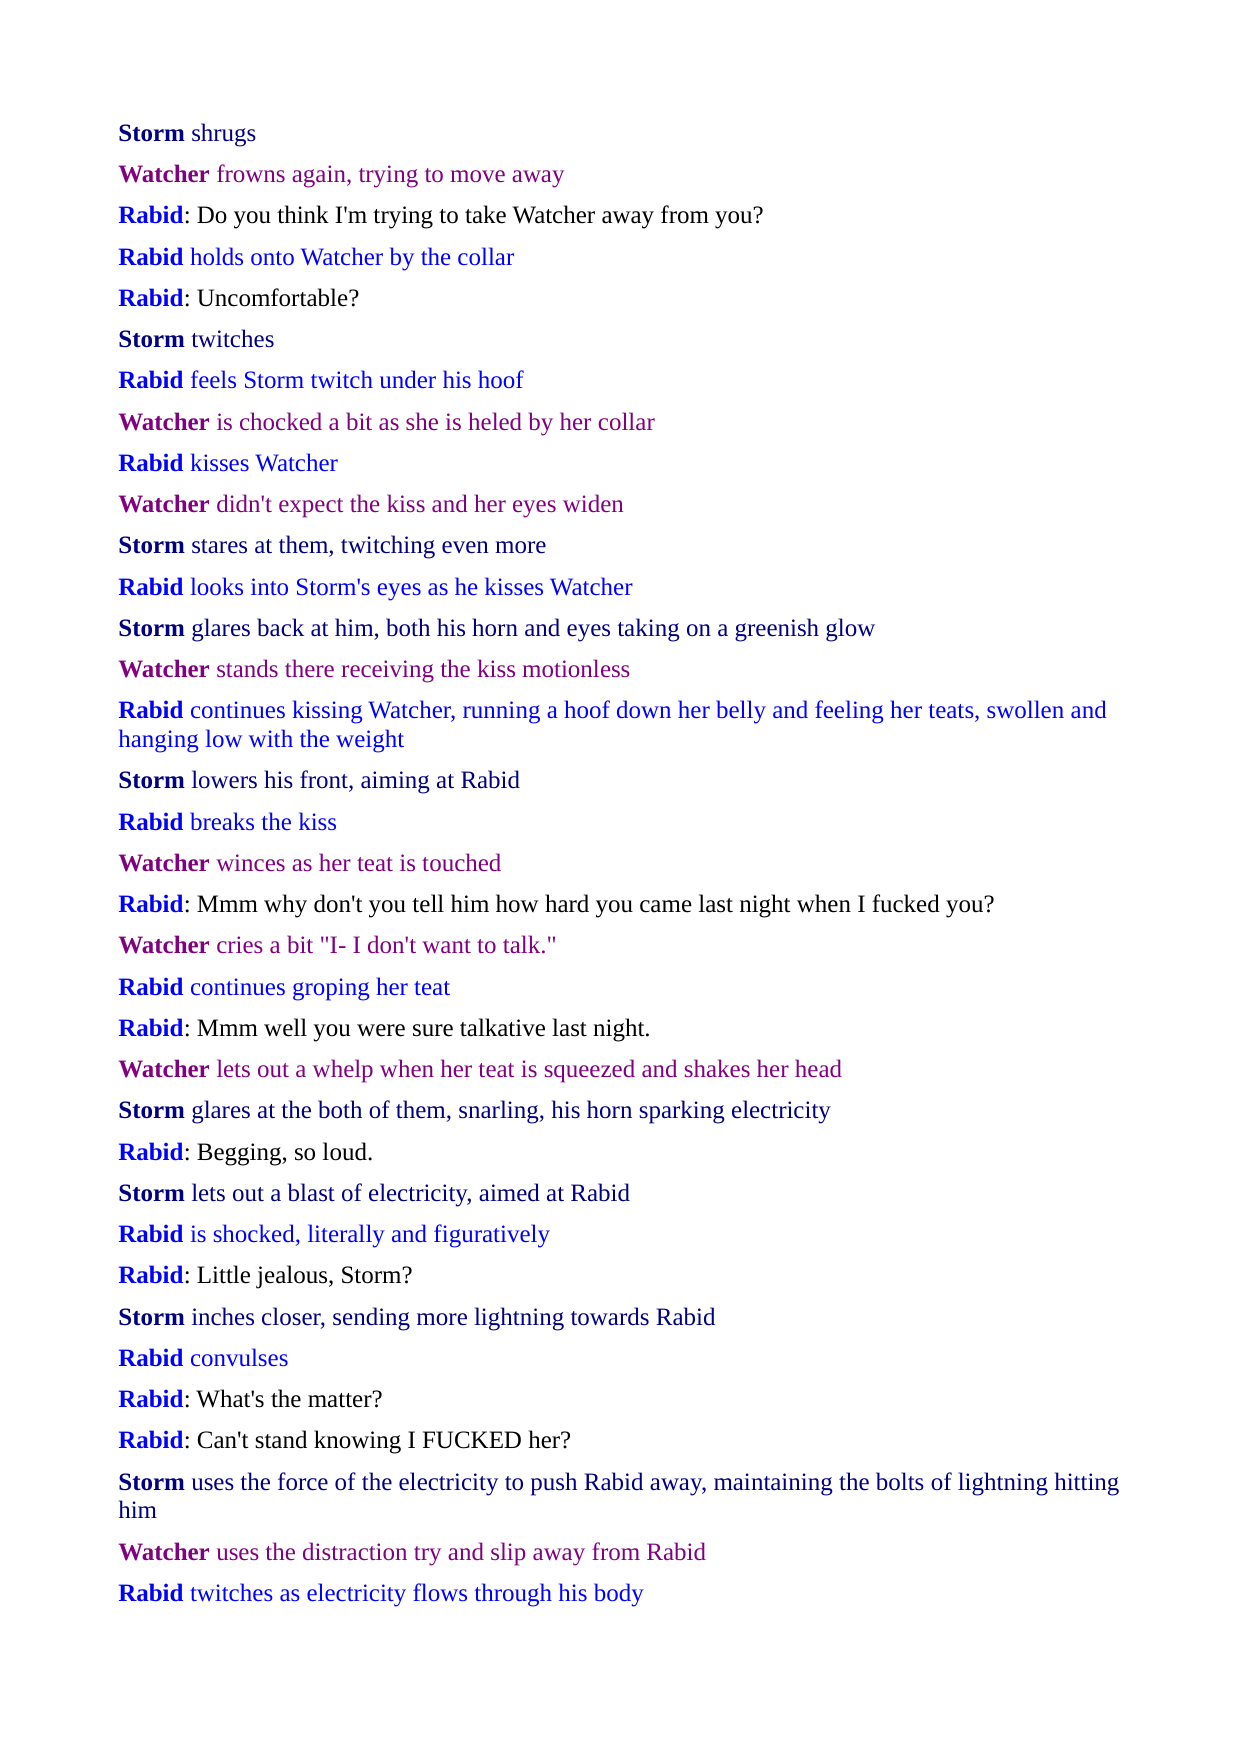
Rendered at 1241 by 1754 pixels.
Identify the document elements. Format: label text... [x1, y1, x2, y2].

text Rabid: Uncomfortable? [118, 283, 1122, 312]
text Watcher is chocked a bit as she is heled by her collar [118, 407, 1122, 436]
text Rabid twitches as electricity flows through his body [118, 1578, 1122, 1607]
text Rabid continues groping her teat [118, 972, 1122, 1001]
text Watcher stands there receiving the kiss motionless [118, 654, 1122, 683]
text Watcher lets out a whelp when her teat is squeezed and shakes her head [118, 1054, 1122, 1083]
text Rabid: What's the matter? [118, 1384, 1122, 1413]
text Rabid is shocked, literally and figuratively [118, 1219, 1122, 1248]
text Rabid: Mmm well you were sure talkative last night. [118, 1013, 1122, 1042]
text Storm twitches [118, 324, 1122, 353]
text Watcher uses the distraction try and slip away from Rabid [118, 1537, 1122, 1566]
text Rabid: Do you think I'm trying to take Watcher away from you? [118, 201, 1122, 229]
text Storm uses the force of the electricity to push Rabid away, maintaining the bolts of lightning hitting him [118, 1467, 1122, 1524]
text Rabid looks into Storm's eyes as he kisses Watcher [118, 572, 1122, 601]
text Storm stares at them, twitching even more [118, 531, 1122, 559]
text Watcher cries a bit "I- I don't want to talk." [118, 931, 1122, 959]
text Rabid: Little jealous, Storm? [118, 1261, 1122, 1289]
text Storm glares at the both of them, snarling, his horn sparking electricity [118, 1096, 1122, 1124]
text Watcher didn't expect the kiss and her eyes widen [118, 489, 1122, 518]
text Rabid kisses Watcher [118, 448, 1122, 477]
text Storm lowers his front, aiming at Rabid [118, 766, 1122, 794]
text Storm glares back at him, both his horn and eyes taking on a greenish glow [118, 613, 1122, 642]
text Rabid: Can't stand knowing I FUCKED her? [118, 1426, 1122, 1454]
text Rabid holds onto Watcher by the collar [118, 242, 1122, 271]
text Watcher frowns again, trying to move away [118, 159, 1122, 188]
text Watcher winces as her teat is touched [118, 848, 1122, 877]
text Rabid feels Storm twitch under his hoof [118, 366, 1122, 394]
text Rabid continues kissing Watcher, running a hoof down her belly and feeling her teats, swollen and hanging low with the weight [118, 696, 1122, 753]
text Rabid convulses [118, 1343, 1122, 1372]
text Rabid breaks the kiss [118, 807, 1122, 836]
text Storm inches closer, sending more lightning towards Rabid [118, 1302, 1122, 1331]
text Storm lets out a blast of electricity, aimed at Rabid [118, 1178, 1122, 1207]
text Rabid: Begging, so loud. [118, 1137, 1122, 1166]
text Storm shrugs [118, 118, 1122, 147]
text Rabid: Mmm why don't you tell him how hard you came last night when I fucked you? [118, 889, 1122, 918]
